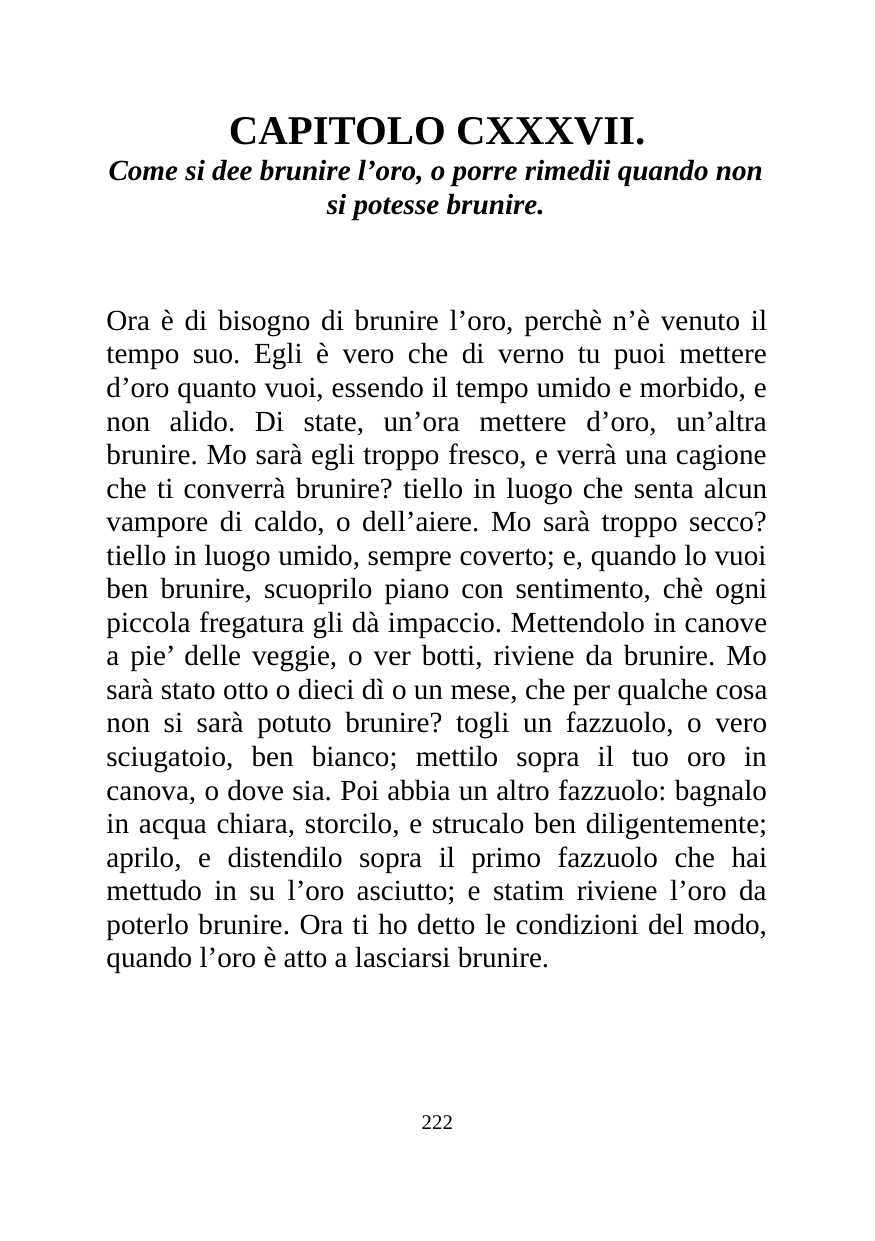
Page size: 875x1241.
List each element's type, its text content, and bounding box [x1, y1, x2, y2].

text Ora è di bisogno di brunire l’oro, perchè n’è venuto il tempo suo. Egli è vero che di verno tu puoi mettere d’oro quanto vuoi, essendo il tempo umido e morbido, e non alido. Di state, un’ora mettere d’oro, un’altra brunire. Mo sarà egli troppo fresco, e verrà una cagione che ti converrà brunire? tiello in luogo che senta alcun vampore di caldo, o dell’aiere. Mo sarà troppo secco? tiello in luogo umido, sempre coverto; e, quando lo vuoi ben brunire, scuoprilo piano con sentimento, chè ogni piccola fregatura gli dà impaccio. Mettendolo in canove a pie’ delle veggie, o ver botti, riviene da brunire. Mo sarà stato otto o dieci dì o un mese, che per qualche cosa non si sarà potuto brunire? togli un fazzuolo, o vero sciugatoio, ben bianco; mettilo sopra il tuo oro in canova, o dove sia. Poi abbia un altro fazzuolo: bagnalo in acqua chiara, storcilo, e strucalo ben diligentemente; aprilo, e distendilo sopra il primo fazzuolo che hai mettudo in su l’oro asciutto; e statim riviene l’oro da poterlo brunire. Ora ti ho detto le condizioni del modo, quando l’oro è atto a lasciarsi brunire. [106, 303, 768, 974]
subtitle CAPITOLO CXXXVII. Come si dee brunire l’oro, o porre rimedii quando non si potesse brunire. [106, 106, 768, 220]
